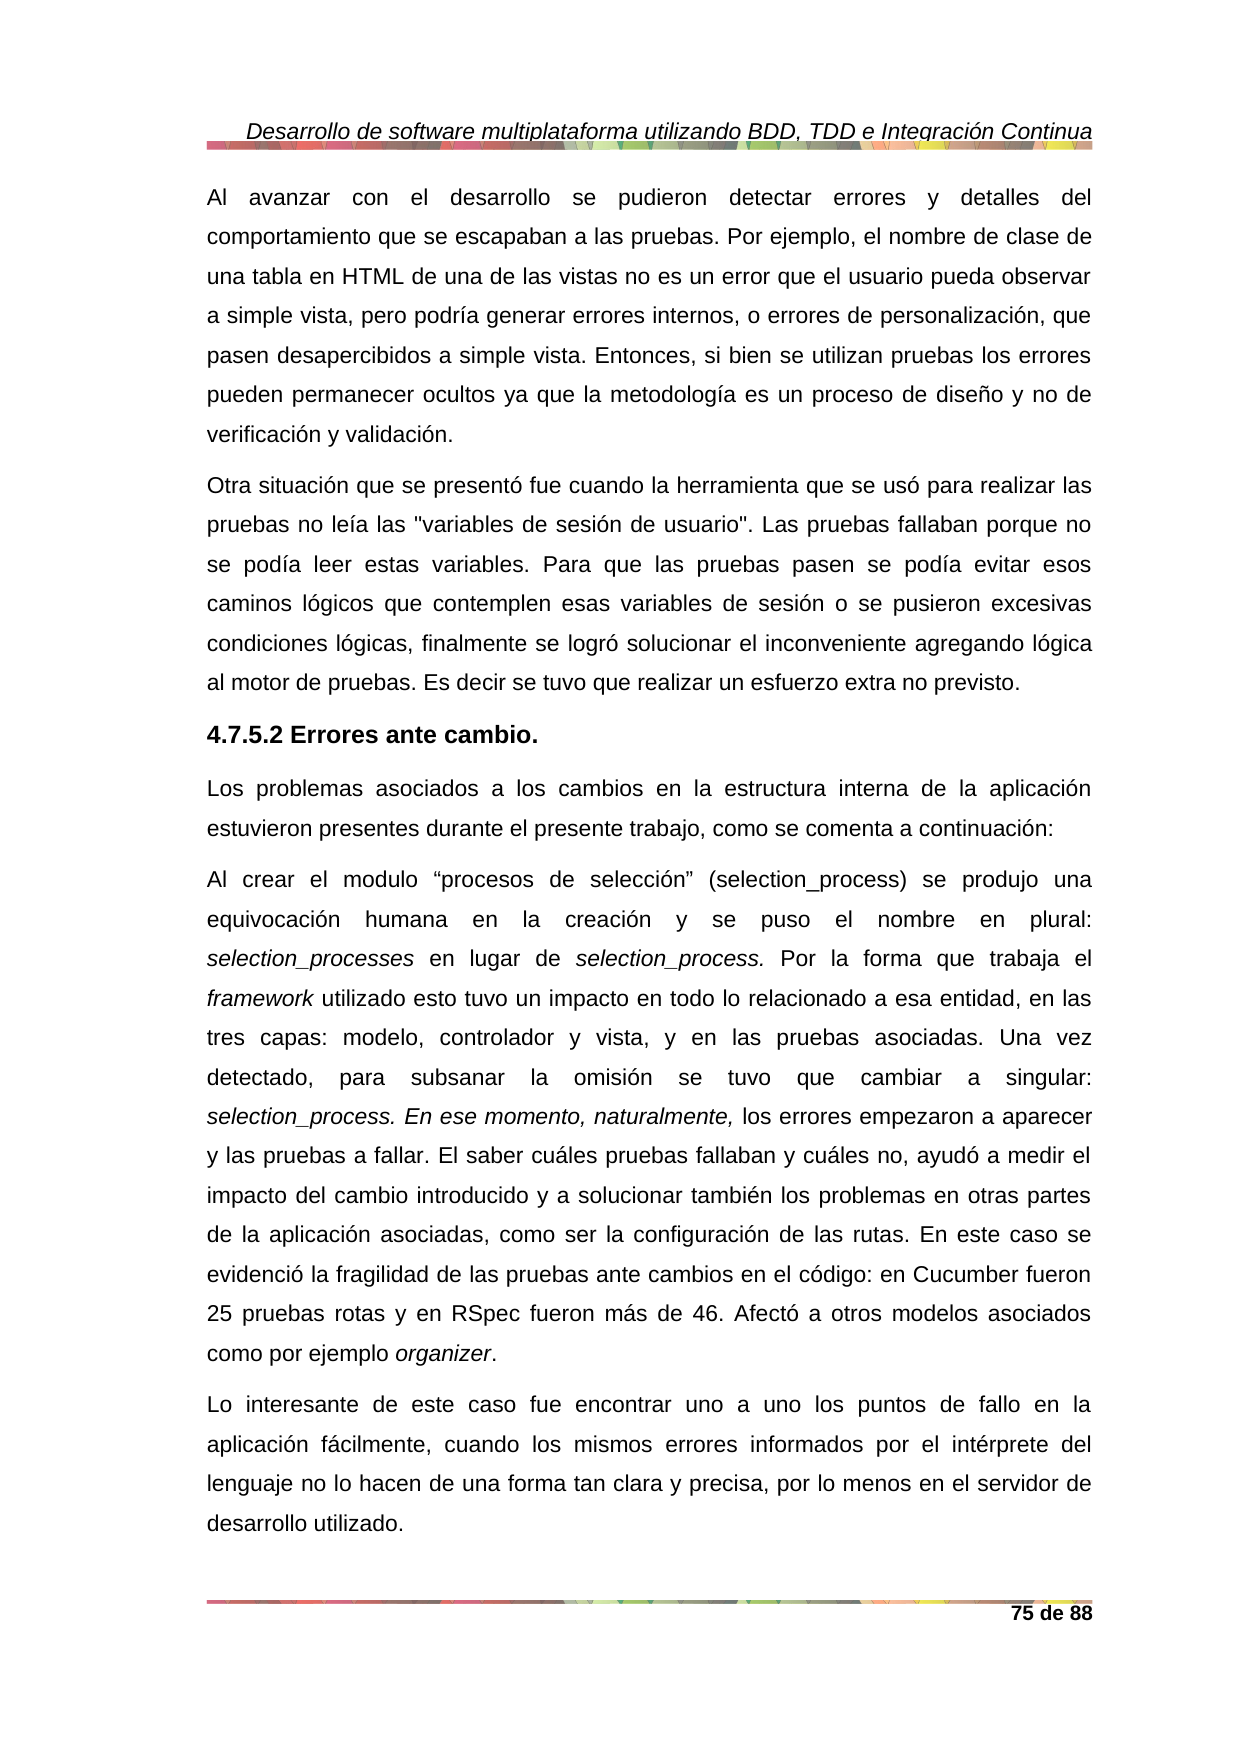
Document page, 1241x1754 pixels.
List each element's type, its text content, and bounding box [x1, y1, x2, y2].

list Al crear el modulo “procesos de selección” (selection_process) se produjo una equivocación humana en la creación y se puso el nombre en plural: selection_processes en lugar de selection_process. Por la forma que trabaja el framework utilizado esto tuvo un impacto en todo lo relacionado a esa entidad, en las tres capas: modelo, controlador y vista, y en las pruebas asociadas. Una vez detectado, para subsanar la omisión se tuvo que cambiar a singular: selection_process. En ese momento, naturalmente, los errores empezaron a aparecer y las pruebas a fallar. El saber cuáles pruebas fallaban y cuáles no, ayudó a medir el impacto del cambio introducido y a solucionar también los problemas en otras partes de la aplicación asociadas, como ser la configuración de las rutas. En este caso se evidenció la fragilidad de las pruebas ante cambios en el código: en Cucumber fueron 25 pruebas rotas y en RSpec fueron más de 46. Afectó a otros modelos asociados como por ejemplo organizer. [207, 866, 1093, 1366]
list 4.7.5.2 Errores ante cambio. [207, 720, 1093, 749]
list Lo interesante de este caso fue encontrar uno a uno los puntos de fallo en la aplicación fácilmente, cuando los mismos errores informados por el intérprete del lenguaje no lo hacen de una forma tan clara y precisa, por lo menos en el servidor de desarrollo utilizado. [207, 1391, 1093, 1536]
list Otra situación que se presentó fue cuando la herramienta que se usó para realizar las pruebas no leía las "variables de sesión de usuario". Las pruebas fallaban porque no se podía leer estas variables. Para que las pruebas pasen se podía evitar esos caminos lógicos que contemplen esas variables de sesión o se pusieron excesivas condiciones lógicas, finalmente se logró solucionar el inconveniente agregando lógica al motor de pruebas. Es decir se tuvo que realizar un esfuerzo extra no previsto. [207, 472, 1093, 696]
list Los problemas asociados a los cambios en la estructura interna de la aplicación estuvieron presentes durante el presente trabajo, como se comenta a continuación: [207, 775, 1093, 841]
list Al avanzar con el desarrollo se pudieron detectar errores y detalles del comportamiento que se escapaban a las pruebas. Por ejemplo, el nombre de clase de una tabla en HTML de una de las vistas no es un error que el usuario pueda observar a simple vista, pero podría generar errores internos, o errores de personalización, que pasen desapercibidos a simple vista. Entonces, si bien se utilizan pruebas los errores pueden permanecer ocultos ya que la metodología es un proceso de diseño y no de verificación y validación. [207, 184, 1093, 447]
